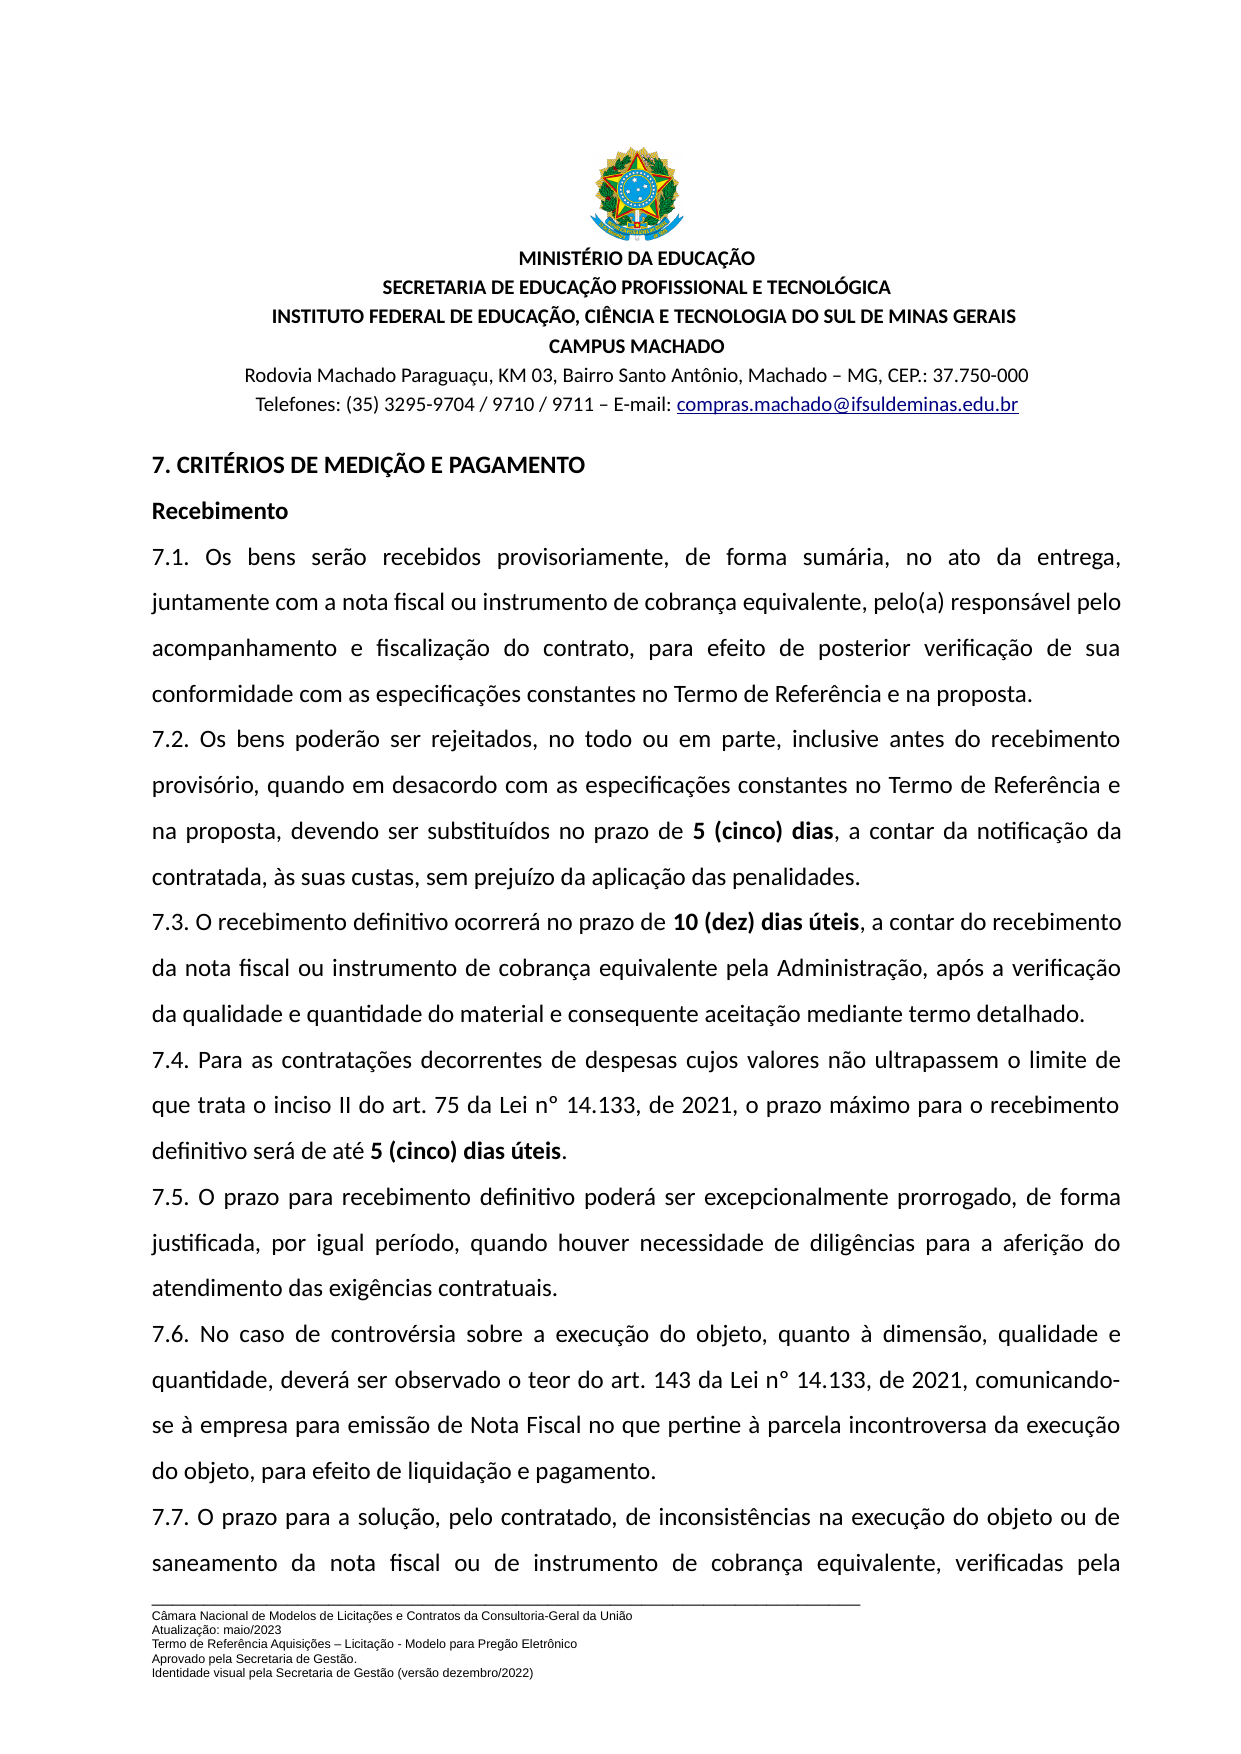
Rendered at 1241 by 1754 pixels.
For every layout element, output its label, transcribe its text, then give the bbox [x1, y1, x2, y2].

text 7.3. O recebimento definitivo ocorrerá no prazo de 10 (dez) dias úteis, a contar do recebimento da nota fiscal ou instrumento de cobrança equivalente pela Administração, após a verificação da qualidade e quantidade do material e consequente aceitação mediante termo detalhado. [152, 907, 1122, 1028]
text 7.6. No caso de controvérsia sobre a execução do objeto, quanto à dimensão, qualidade e quantidade, deverá ser observado o teor do art. 143 da Lei nº 14.133, de 2021, comunicando-se à empresa para emissão de Nota Fiscal no que pertine à parcela incontroversa da execução do objeto, para efeito de liquidação e pagamento. [152, 1318, 1122, 1486]
picture [652, 219, 684, 241]
text Recebimento [152, 495, 1122, 526]
picture [656, 223, 665, 228]
picture [590, 147, 684, 241]
text 7.1. Os bens serão recebidos provisoriamente, de forma sumária, no ato da entrega, juntamente com a nota fiscal ou instrumento de cobrança equivalente, pelo(a) responsável pelo acompanhamento e fiscalização do contrato, para efeito de posterior verificação de sua conformidade com as especificações constantes no Termo de Referência e na proposta. [152, 541, 1122, 708]
text 7. CRITÉRIOS DE MEDIÇÃO E PAGAMENTO [152, 449, 1122, 480]
text 7.7. O prazo para a solução, pelo contratado, de inconsistências na execução do objeto ou de saneamento da nota fiscal ou de instrumento de cobrança equivalente, verificadas pela [152, 1501, 1122, 1577]
text 7.5. O prazo para recebimento definitivo poderá ser excepcionalmente prorrogado, de forma justificada, por igual período, quando houver necessidade de diligências para a aferição do atendimento das exigências contratuais. [152, 1181, 1122, 1303]
text 7.4. Para as contratações decorrentes de despesas cujos valores não ultrapassem o limite de que trata o inciso II do art. 75 da Lei nº 14.133, de 2021, o prazo máximo para o recebimento definitivo será de até 5 (cinco) dias úteis. [152, 1044, 1122, 1166]
text 7.2. Os bens poderão ser rejeitados, no todo ou em parte, inclusive antes do recebimento provisório, quando em desacordo com as especificações constantes no Termo de Referência e na proposta, devendo ser substituídos no prazo de 5 (cinco) dias, a contar da notificação da contratada, às suas custas, sem prejuízo da aplicação das penalidades. [152, 724, 1122, 891]
picture [630, 236, 645, 241]
